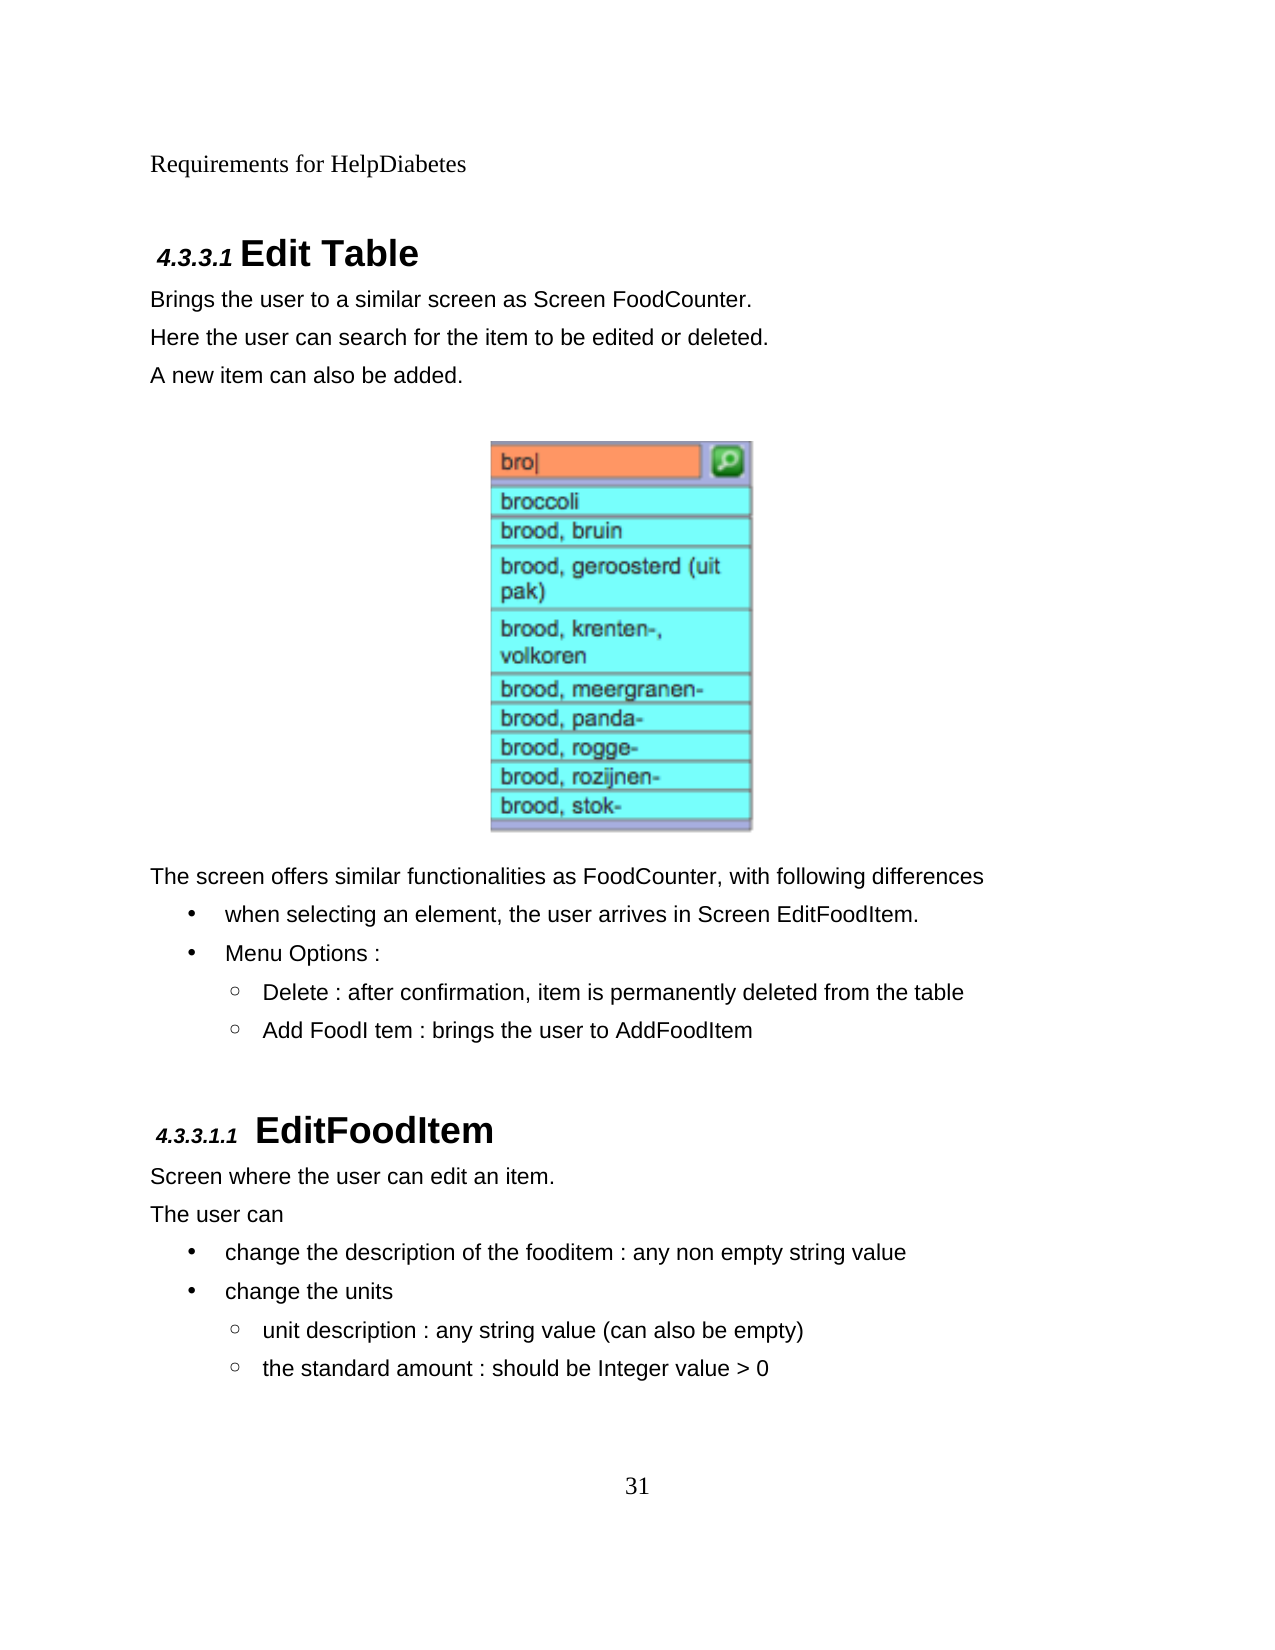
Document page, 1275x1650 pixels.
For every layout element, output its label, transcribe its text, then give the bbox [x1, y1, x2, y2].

list Menu Options : [187, 941, 1125, 967]
text A new item can also be added. [150, 363, 1125, 388]
subtitle Edit Table [150, 232, 1125, 274]
text Here the user can search for the item to be edited or deleted. [150, 325, 1125, 350]
list Add FoodI tem : brings the user to AddFoodItem [225, 1018, 1125, 1044]
text The screen offers similar functionalities as FoodCounter, with following differences [150, 864, 1125, 889]
subtitle EditFoodItem [150, 1109, 1125, 1151]
list unit description : any string value (can also be empty) [225, 1317, 1125, 1343]
text Brings the user to a similar screen as Screen FoodCounter. [150, 287, 1125, 312]
list the standard amount : should be Integer value > 0 [225, 1356, 1125, 1382]
list change the units [187, 1279, 1125, 1305]
list change the description of the fooditem : any non empty string value [187, 1240, 1125, 1266]
picture [490, 441, 785, 864]
list when selecting an element, the user arrives in Screen EditFoodItem. [187, 902, 1125, 928]
text The user can [150, 1202, 1125, 1227]
text Screen where the user can edit an item. [150, 1164, 1125, 1189]
list Delete : after confirmation, item is permanently deleted from the table [225, 979, 1125, 1006]
